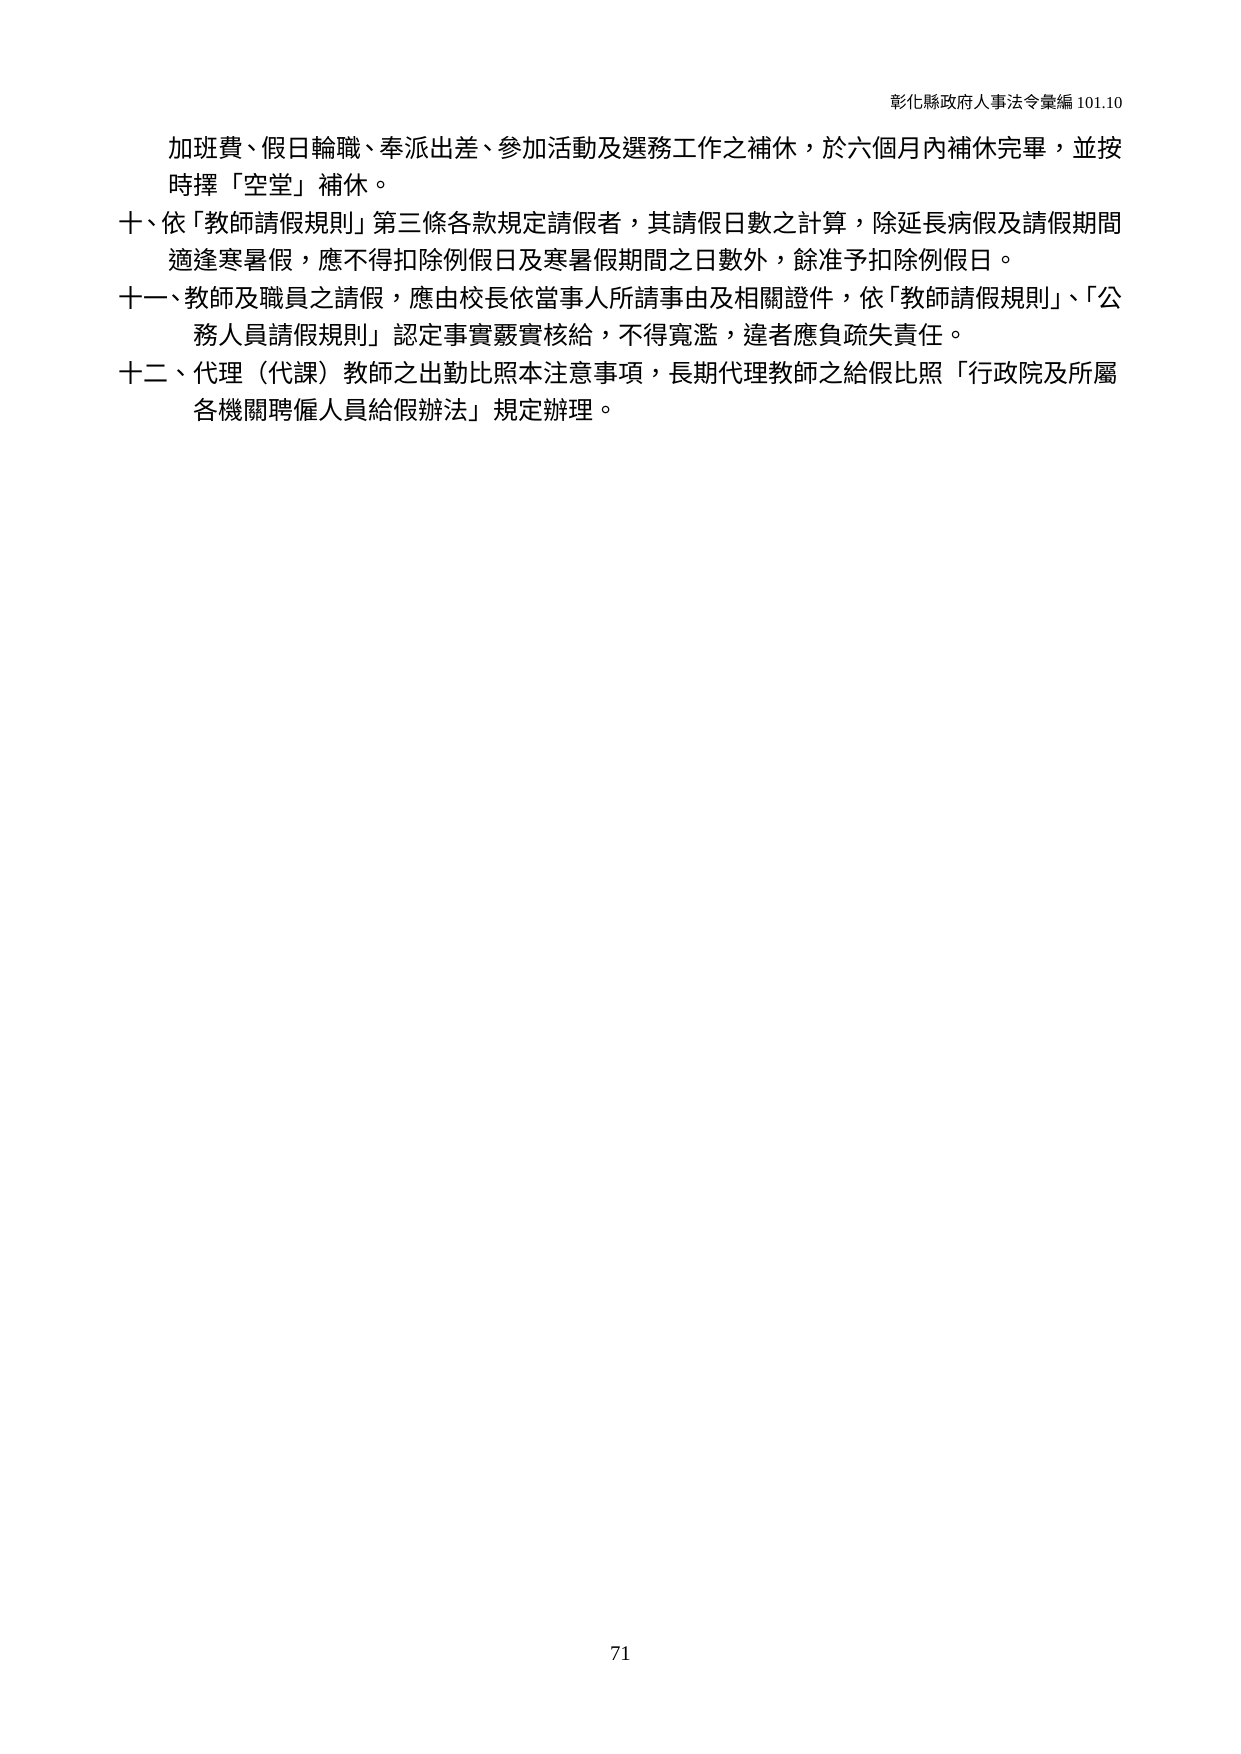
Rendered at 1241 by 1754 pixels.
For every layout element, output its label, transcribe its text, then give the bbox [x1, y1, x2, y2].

text 十一、教師及職員之請假，應由校長依當事人所請事由及相關證件，依「教師請假規則」、「公務人員請假規則」認定事實覈實核給，不得寬濫，違者應負疏失責任。 [118, 277, 1122, 352]
text 十二、代理（代課）教師之出勤比照本注意事項，長期代理教師之給假比照「行政院及所屬各機關聘僱人員給假辦法」規定辦理。 [118, 352, 1122, 427]
text 十、依「教師請假規則」第三條各款規定請假者，其請假日數之計算，除延長病假及請假期間適逢寒暑假，應不得扣除例假日及寒暑假期間之日數外，餘准予扣除例假日。 [118, 202, 1122, 277]
text 加班費、假日輪職、奉派出差、參加活動及選務工作之補休，於六個月內補休完畢，並按時擇「空堂」補休。 [118, 127, 1122, 202]
